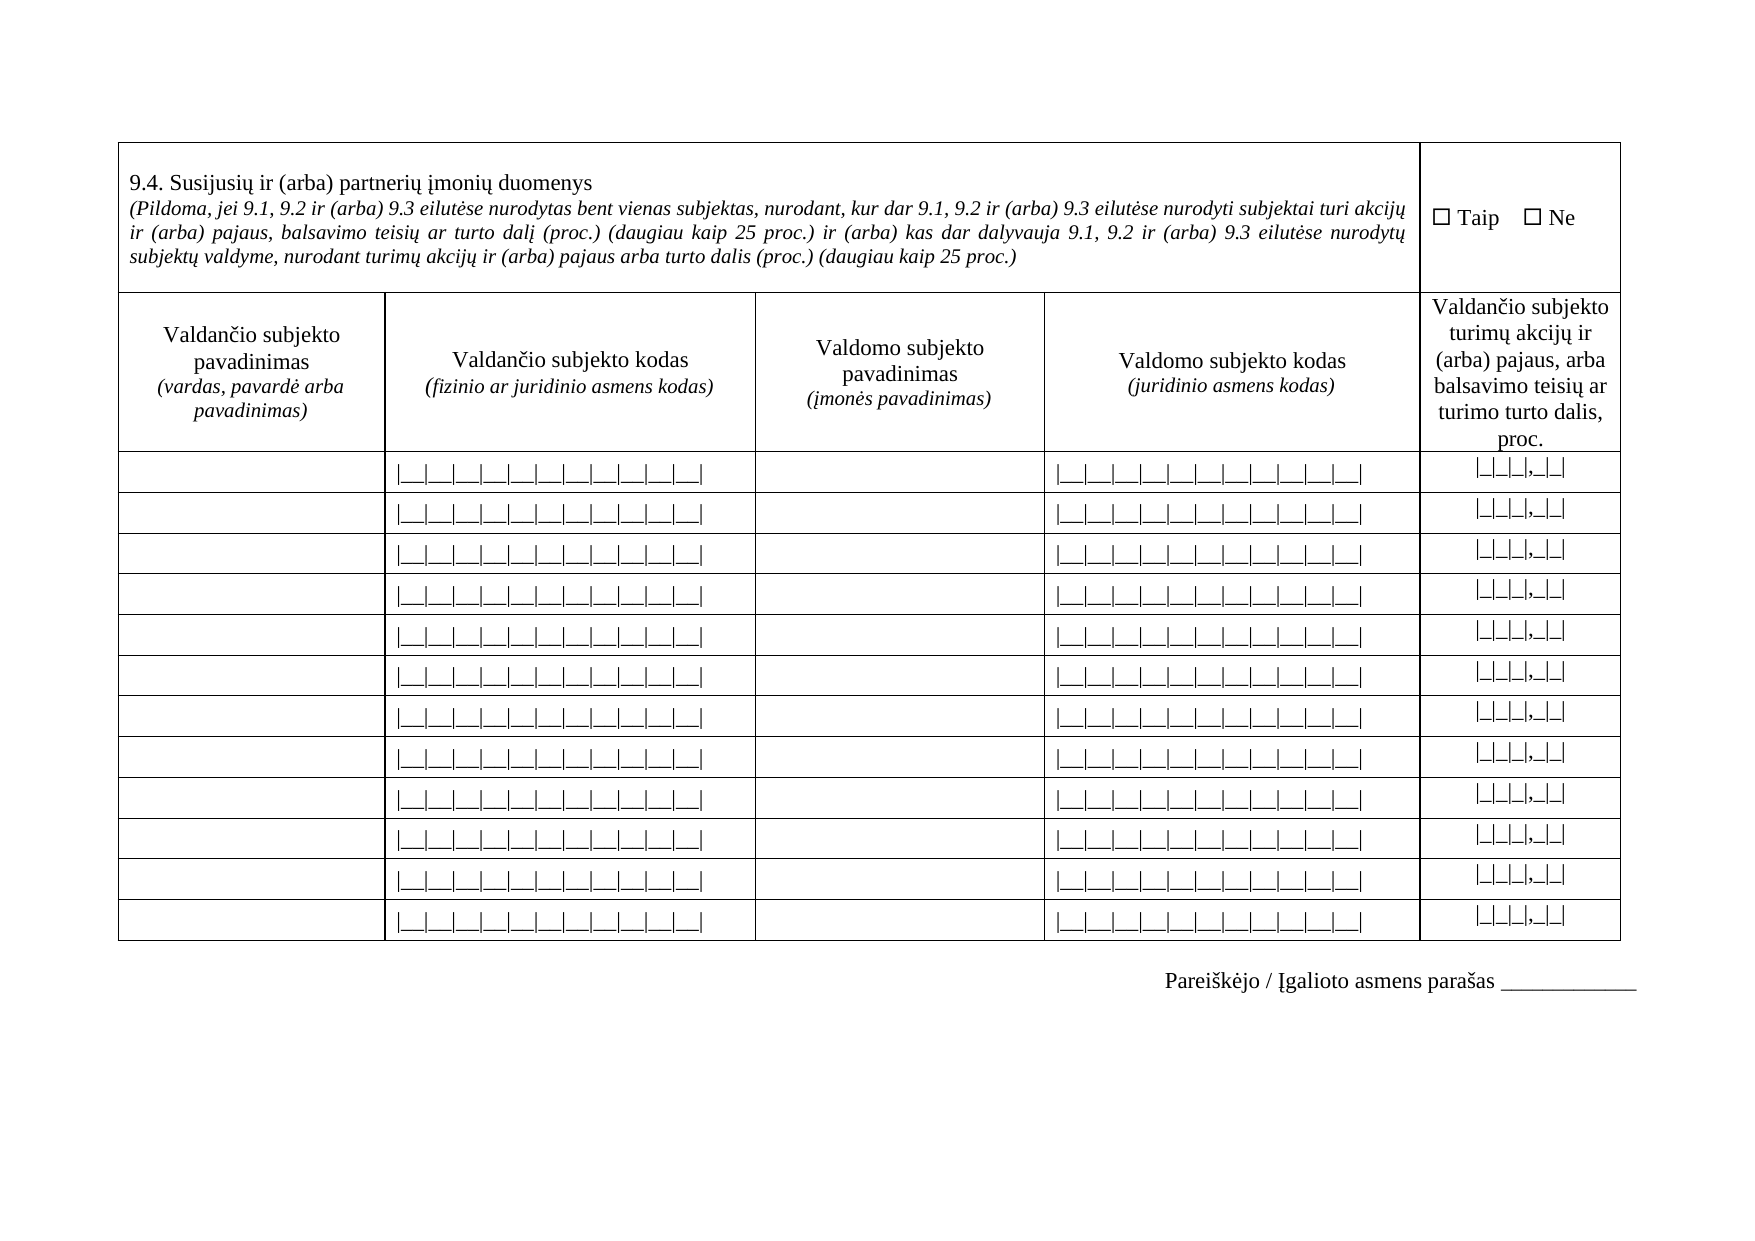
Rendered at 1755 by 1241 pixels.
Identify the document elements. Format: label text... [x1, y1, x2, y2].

table_cell [119, 574, 384, 614]
table_cell |_|_|_|,_|_| [1421, 696, 1620, 736]
table_cell |__|__|__|__|__|__|__|__|__|__|__| [386, 534, 755, 573]
table_cell [756, 696, 1044, 736]
table_cell [119, 452, 384, 492]
table_cell [119, 819, 384, 858]
table_cell |__|__|__|__|__|__|__|__|__|__|__| [1045, 493, 1419, 532]
table_cell Valdomo subjekto kodas (juridinio asmens kodas) [1045, 293, 1419, 451]
table_cell |__|__|__|__|__|__|__|__|__|__|__| [1045, 819, 1419, 858]
table_cell |__|__|__|__|__|__|__|__|__|__|__| [386, 656, 755, 695]
table_cell |__|__|__|__|__|__|__|__|__|__|__| [1045, 778, 1419, 818]
table_cell |__|__|__|__|__|__|__|__|__|__|__| [1045, 534, 1419, 573]
table_cell |__|__|__|__|__|__|__|__|__|__|__| [1045, 737, 1419, 777]
table_cell [119, 493, 384, 532]
table_cell [119, 656, 384, 695]
table_cell |__|__|__|__|__|__|__|__|__|__|__| [386, 696, 755, 736]
table_header 9.4. Susijusių ir (arba) partnerių įmonių duomenys (Pildoma, jei 9.1, 9.2 ir (arba) 9.3 eilutėse nurodytas bent vienas subjektas, nurodant, kur dar 9.1, 9.2 ir (arba) 9.3 eilutėse nurodyti subjektai turi akcijų ir (arba) pajaus, balsavimo teisių ar turto dalį (proc.) (daugiau kaip 25 proc.) ir (arba) kas dar dalyvauja 9.1, 9.2 ir (arba) 9.3 eilutėse nurodytų subjektų valdyme, nurodant turimų akcijų ir (arba) pajaus arba turto dalis (proc.) (daugiau kaip 25 proc.) [119, 143, 1419, 292]
table_cell |__|__|__|__|__|__|__|__|__|__|__| [386, 615, 755, 655]
table_cell [756, 574, 1044, 614]
table_cell |__|__|__|__|__|__|__|__|__|__|__| [1045, 696, 1419, 736]
table_cell [119, 534, 384, 573]
table_cell |_|_|_|,_|_| [1421, 656, 1620, 695]
table_cell [756, 615, 1044, 655]
table_cell |__|__|__|__|__|__|__|__|__|__|__| [386, 900, 755, 940]
table_cell [756, 452, 1044, 492]
table_cell [119, 900, 384, 940]
table_cell [119, 778, 384, 818]
table_cell |_|_|_|,_|_| [1421, 615, 1620, 655]
table_header  Taip  Ne [1421, 143, 1620, 292]
table_cell |__|__|__|__|__|__|__|__|__|__|__| [1045, 900, 1419, 940]
table_cell |__|__|__|__|__|__|__|__|__|__|__| [386, 493, 755, 532]
table_cell [756, 859, 1044, 899]
table_cell [119, 615, 384, 655]
table_cell [119, 737, 384, 777]
table_cell |_|_|_|,_|_| [1421, 819, 1620, 858]
table_cell [756, 900, 1044, 940]
table_cell |__|__|__|__|__|__|__|__|__|__|__| [386, 819, 755, 858]
table_cell [756, 737, 1044, 777]
table_cell |_|_|_|,_|_| [1421, 493, 1620, 532]
table_cell [756, 819, 1044, 858]
table_cell [756, 493, 1044, 532]
table_cell [119, 696, 384, 736]
table_cell |__|__|__|__|__|__|__|__|__|__|__| [386, 778, 755, 818]
table_cell Valdančio subjekto pavadinimas (vardas, pavardė arba pavadinimas) [119, 293, 384, 451]
table_cell |_|_|_|,_|_| [1421, 574, 1620, 614]
text Pareiškėjo / Įgalioto asmens parašas _____________ [118, 967, 1636, 993]
table_cell |__|__|__|__|__|__|__|__|__|__|__| [386, 574, 755, 614]
table_cell |__|__|__|__|__|__|__|__|__|__|__| [1045, 656, 1419, 695]
table_cell |_|_|_|,_|_| [1421, 778, 1620, 818]
table_cell Valdomo subjekto pavadinimas (įmonės pavadinimas) [756, 293, 1044, 451]
table_cell [119, 859, 384, 899]
table_cell |__|__|__|__|__|__|__|__|__|__|__| [1045, 452, 1419, 492]
table_cell |__|__|__|__|__|__|__|__|__|__|__| [1045, 574, 1419, 614]
table_cell Valdančio subjekto turimų akcijų ir (arba) pajaus, arba balsavimo teisių ar turimo turto dalis, proc. [1421, 293, 1620, 451]
table_cell |__|__|__|__|__|__|__|__|__|__|__| [1045, 859, 1419, 899]
table_cell |_|_|_|,_|_| [1421, 859, 1620, 899]
table_cell |_|_|_|,_|_| [1421, 737, 1620, 777]
table_cell |__|__|__|__|__|__|__|__|__|__|__| [386, 452, 755, 492]
table_cell |__|__|__|__|__|__|__|__|__|__|__| [386, 859, 755, 899]
table_cell [756, 534, 1044, 573]
table_cell |__|__|__|__|__|__|__|__|__|__|__| [386, 737, 755, 777]
table_cell [756, 778, 1044, 818]
table_cell |_|_|_|,_|_| [1421, 900, 1620, 940]
table_cell Valdančio subjekto kodas (fizinio ar juridinio asmens kodas) [386, 293, 755, 451]
table_cell |_|_|_|,_|_| [1421, 534, 1620, 573]
table_cell |_|_|_|,_|_| [1421, 452, 1620, 492]
table_cell [756, 656, 1044, 695]
table_cell |__|__|__|__|__|__|__|__|__|__|__| [1045, 615, 1419, 655]
